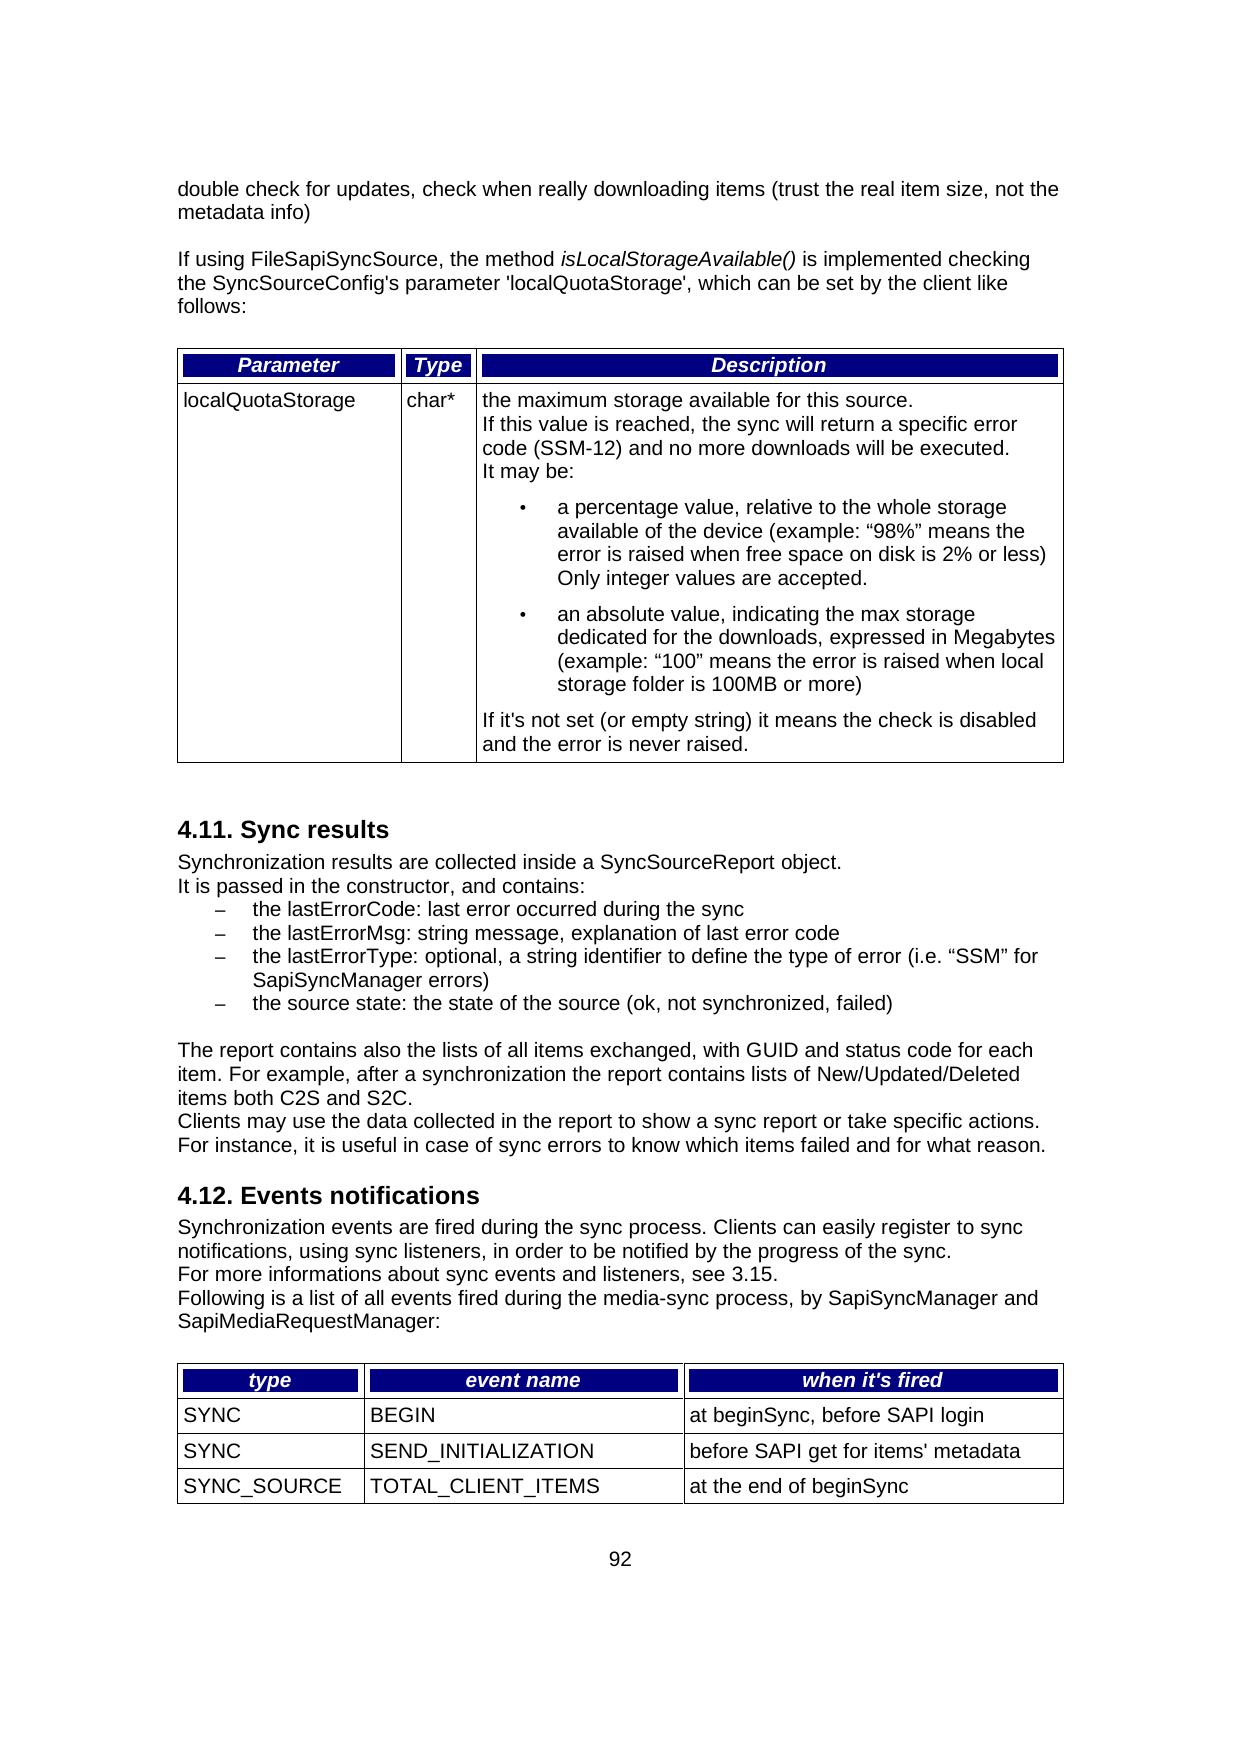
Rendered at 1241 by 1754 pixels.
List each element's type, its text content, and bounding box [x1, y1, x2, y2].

subtitle Sync results [177, 816, 1063, 844]
subtitle Events notifications [177, 1182, 1063, 1209]
list the source state: the state of the source (ok, not synchronized, failed) [215, 992, 1063, 1015]
table_cell the maximum storage available for this source. If this value is reached, the sync will return a specific error code (SSM-12) and no more downloads will be executed. It may be: a percentage value, relative to the whole storage available of the device (example: “98%” means the error is raised when free space on disk is 2% or less) Only integer values are accepted. an absolute value, indicating the max storage dedicated for the downloads, expressed in Megabytes (example: “100” means the error is raised when local storage folder is 100MB or more) If it's not set (or empty string) it means the check is disabled and the error is never raised. [477, 384, 1063, 762]
table_header when it's fired [685, 1364, 1063, 1398]
table_cell at beginSync, before SAPI login [685, 1399, 1063, 1433]
table_cell before SAPI get for items' metadata [685, 1434, 1063, 1468]
table_cell SEND_INITIALIZATION [365, 1434, 683, 1468]
table_cell TOTAL_CLIENT_ITEMS [365, 1469, 683, 1503]
table_header Parameter [178, 349, 401, 383]
table_header event name [365, 1364, 683, 1398]
text Following is a list of all events fired during the media-sync process, by SapiSyncManager and SapiMediaRequestManager: [177, 1286, 1063, 1333]
text For more informations about sync events and listeners, see 3.15. [177, 1263, 1063, 1286]
table_cell char* [402, 384, 476, 762]
text It is passed in the constructor, and contains: [177, 874, 1063, 898]
text Clients may use the data collected in the report to show a sync report or take specific actions. For instance, it is useful in case of sync errors to know which items failed and for what reason. [177, 1109, 1063, 1157]
table_cell SYNC [178, 1399, 364, 1433]
table_header Description [477, 349, 1063, 383]
text double check for updates, check when really downloading items (trust the real item size, not the metadata info) [177, 177, 1063, 224]
table_cell localQuotaStorage [178, 384, 401, 762]
table_cell at the end of beginSync [685, 1469, 1063, 1503]
table_header Type [402, 349, 476, 383]
table_cell SYNC [178, 1434, 364, 1468]
table_cell BEGIN [365, 1399, 683, 1433]
table_header type [178, 1364, 364, 1398]
text If using FileSapiSyncSource, the method isLocalStorageAvailable() is implemented checking the SyncSourceConfig's parameter 'localQuotaStorage', which can be set by the client like follows: [177, 248, 1063, 318]
text Synchronization results are collected inside a SyncSourceReport object. [177, 851, 1063, 874]
list the lastErrorType: optional, a string identifier to define the type of error (i.e. “SSM” for SapiSyncManager errors) [215, 945, 1063, 992]
list the lastErrorMsg: string message, explanation of last error code [215, 921, 1063, 945]
text Synchronization events are fired during the sync process. Clients can easily register to sync notifications, using sync listeners, in order to be notified by the progress of the sync. [177, 1216, 1063, 1263]
text The report contains also the lists of all items exchanged, with GUID and status code for each item. For example, after a synchronization the report contains lists of New/Updated/Deleted items both C2S and S2C. [177, 1039, 1063, 1109]
list the lastErrorCode: last error occurred during the sync [215, 898, 1063, 921]
table_cell SYNC_SOURCE [178, 1469, 364, 1503]
